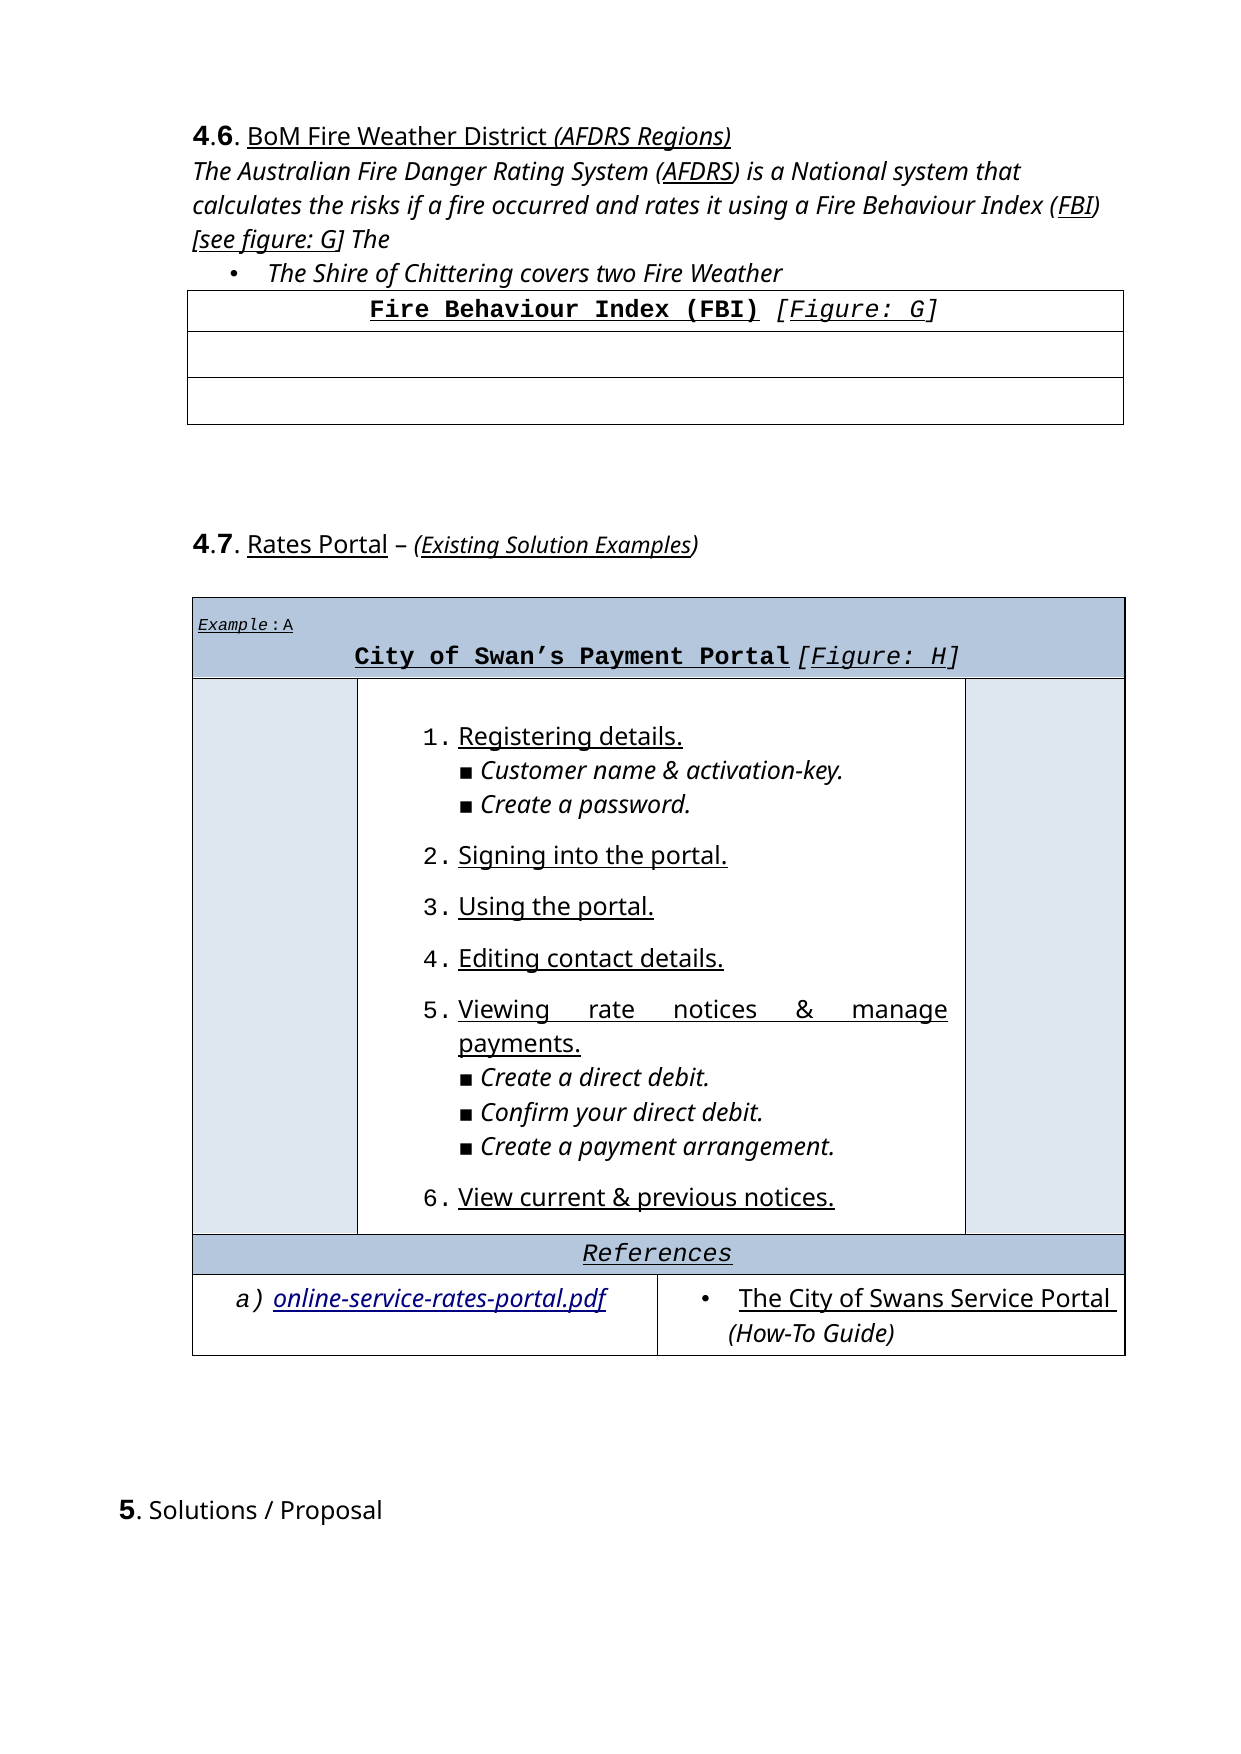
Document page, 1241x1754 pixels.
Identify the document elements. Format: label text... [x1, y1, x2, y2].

list The Shire of Chittering covers two Fire Weather [229, 256, 1122, 290]
table_cell Registering details. ▪ Customer name & activation-key. ▪ Create a password. Signing into the portal. Using the portal. Editing contact details. Viewing rate notices & manage payments. ▪ Create a direct debit. ▪ Confirm your direct debit. ▪ Create a payment arrangement. View current & previous notices. [358, 679, 965, 1233]
text 4.6. BoM Fire Weather District (AFDRS Regions) [192, 118, 1122, 154]
table_header Example : A City of Swan’s Payment Portal [Figure: H] [193, 598, 1124, 677]
table_cell [193, 679, 357, 1233]
table_cell References [193, 1235, 1124, 1274]
table_cell online-service-rates-portal.pdf [193, 1275, 657, 1355]
table_cell The City of Swans Service Portal (How-To Guide) [658, 1275, 1124, 1355]
text 4.7. Rates Portal – (Existing Solution Examples) [192, 527, 1122, 563]
text 5. Solutions / Proposal [118, 1492, 1122, 1528]
table_header Fire Behaviour Index (FBI) [Figure: G] [188, 291, 1123, 331]
table_cell [188, 378, 1123, 424]
table_cell [966, 679, 1124, 1233]
text The Australian Fire Danger Rating System (AFDRS) is a National system that calculates the risks if a fire occurred and rates it using a Fire Behaviour Index (FBI)[see figure: G] The [192, 154, 1122, 256]
table_cell [188, 332, 1123, 377]
